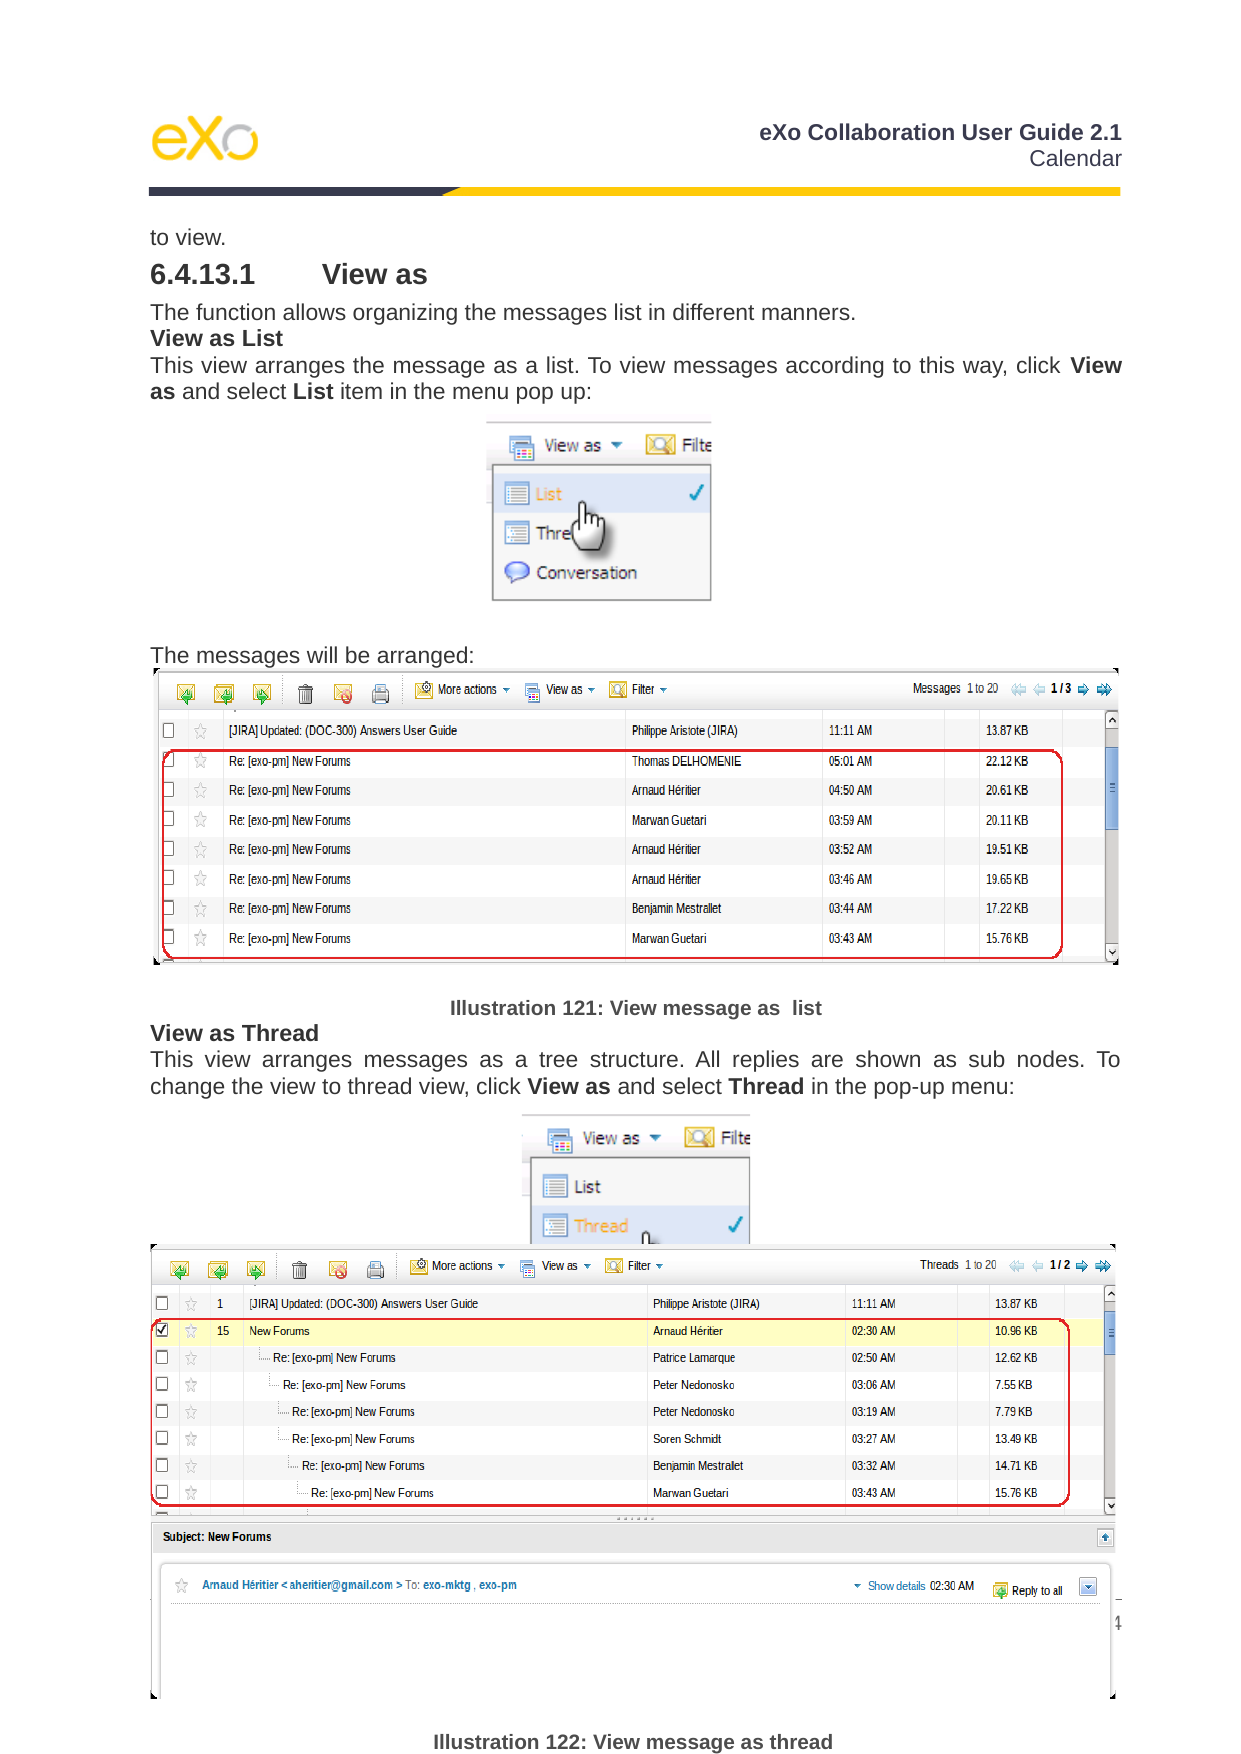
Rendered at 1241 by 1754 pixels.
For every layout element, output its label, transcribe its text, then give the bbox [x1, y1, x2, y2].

picture [153, 668, 1119, 965]
text The messages will be arranged: [150, 642, 1122, 668]
list Illustration 122: View message as thread [151, 1699, 1116, 1753]
subtitle View as Thread [150, 965, 1122, 1046]
text to view. [150, 223, 1122, 250]
picture [152, 115, 259, 161]
subtitle View as List [150, 325, 1122, 352]
picture [486, 414, 712, 609]
picture [148, 187, 1121, 196]
subtitle View as [150, 257, 1122, 291]
text This view arranges messages as a tree structure. All replies are shown as sub nodes. To change the view to thread view, click View as and select Thread in the pop-up menu: [150, 1046, 1122, 1099]
text This view arranges the message as a list. To view messages according to this way, click View as and select List item in the menu pop up: [150, 352, 1122, 404]
list Illustration 121: View message as list [153, 965, 1118, 1019]
picture [150, 1114, 1116, 1699]
text The function allows organizing the messages list in different manners. [150, 298, 1122, 325]
